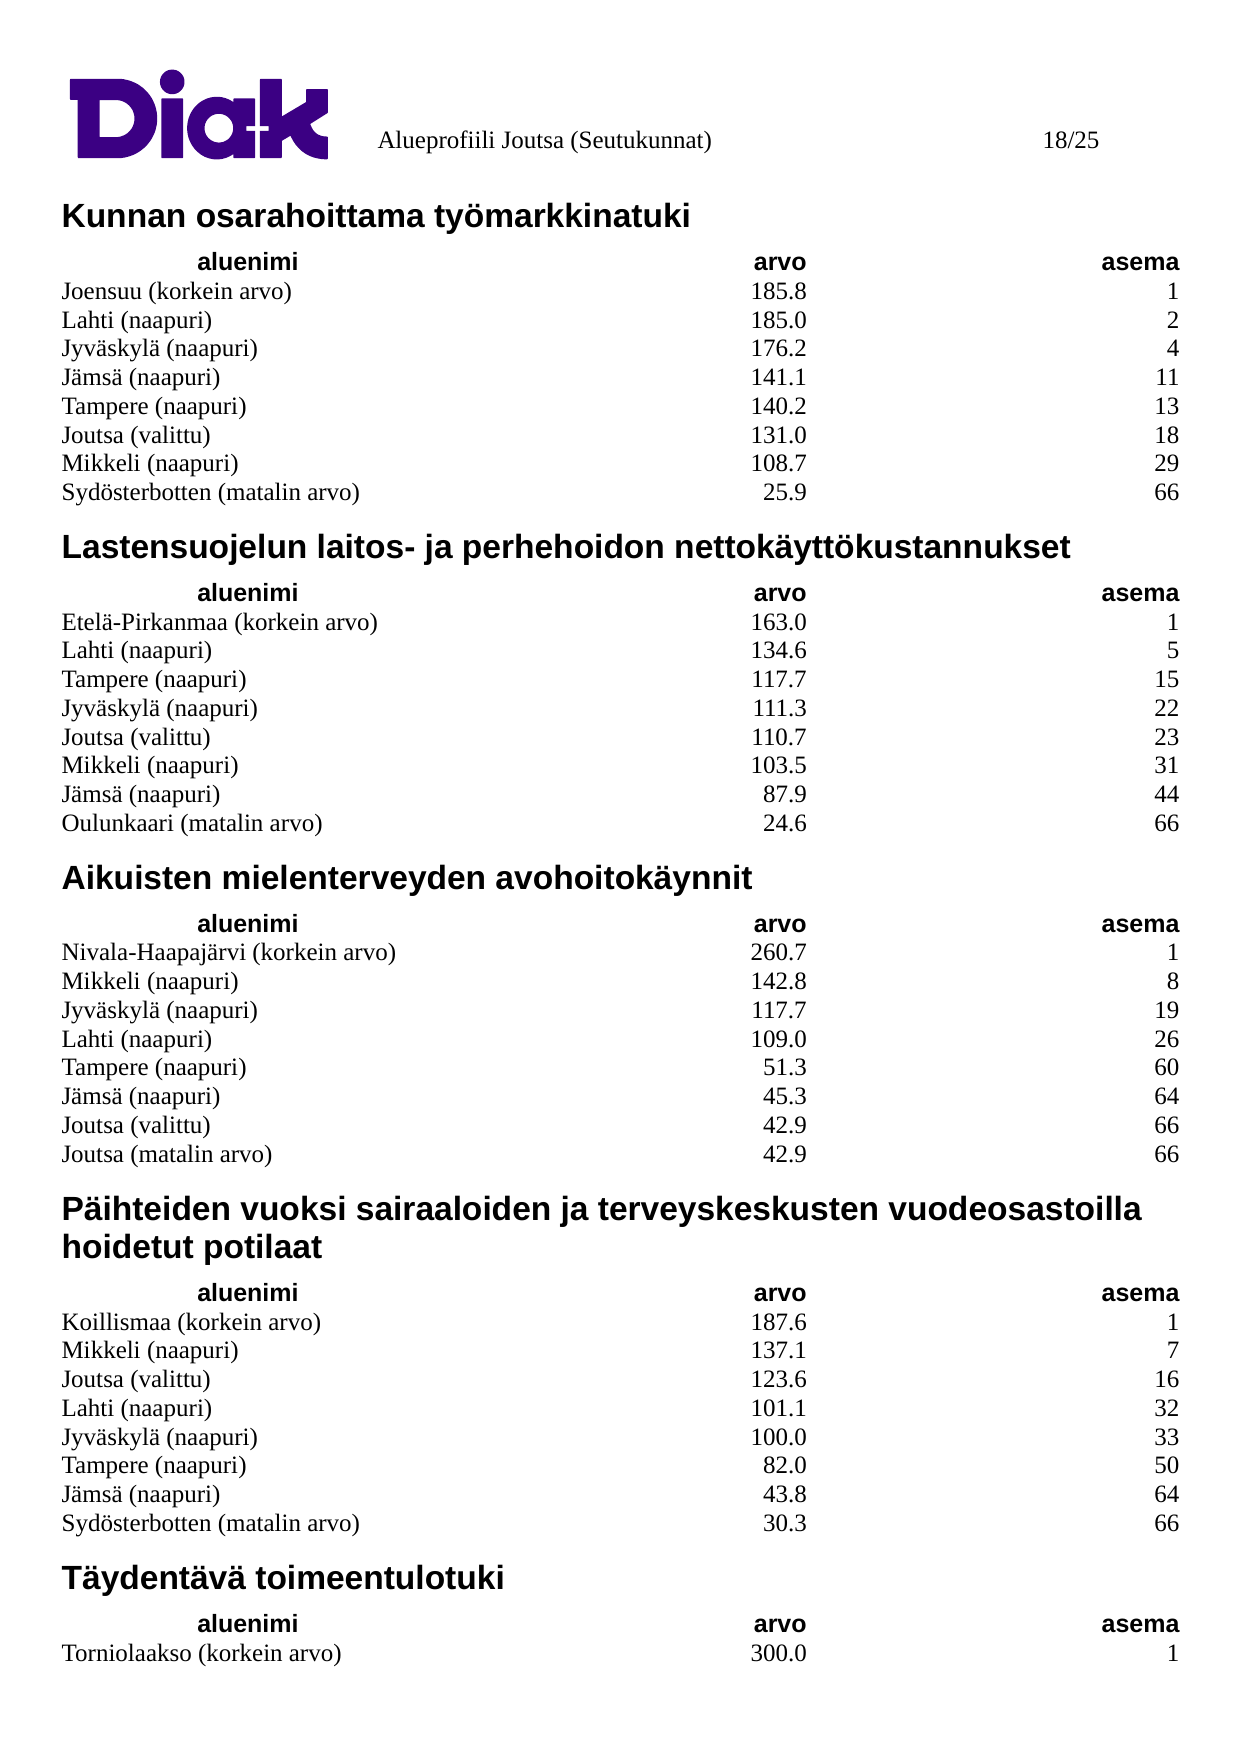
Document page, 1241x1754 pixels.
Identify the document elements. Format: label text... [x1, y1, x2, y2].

table_cell 108.7 [434, 449, 806, 477]
table_cell Lahti (naapuri) [61, 305, 434, 333]
table_cell Jämsä (naapuri) [61, 1479, 434, 1508]
table_cell Lahti (naapuri) [61, 1024, 434, 1052]
table_cell Mikkeli (naapuri) [61, 449, 434, 477]
table_cell Joutsa (matalin arvo) [61, 1139, 434, 1167]
table_cell 2 [806, 305, 1179, 333]
table_cell Koillismaa (korkein arvo) [61, 1307, 434, 1336]
table_cell 134.6 [434, 636, 806, 664]
table_cell 300.0 [434, 1638, 806, 1666]
table_cell 66 [806, 1508, 1179, 1537]
table_cell 185.8 [434, 276, 806, 305]
table_cell 33 [806, 1422, 1179, 1451]
table_cell 15 [806, 664, 1179, 693]
table_cell 66 [806, 477, 1179, 506]
table_cell 60 [806, 1053, 1179, 1081]
table_header arvo [434, 1278, 806, 1307]
table_header aluenimi [61, 578, 434, 607]
table_cell 44 [806, 779, 1179, 808]
table_cell 25.9 [434, 477, 806, 506]
table_cell 87.9 [434, 779, 806, 808]
table_cell Jämsä (naapuri) [61, 1081, 434, 1110]
table_cell 185.0 [434, 305, 806, 333]
table_cell Joutsa (valittu) [61, 722, 434, 751]
table_cell Jyväskylä (naapuri) [61, 1422, 434, 1451]
table_cell 18 [806, 420, 1179, 448]
table_cell 66 [806, 1110, 1179, 1139]
table_cell Joensuu (korkein arvo) [61, 276, 434, 305]
table_cell 117.7 [434, 995, 806, 1024]
table_cell Sydösterbotten (matalin arvo) [61, 477, 434, 506]
table_cell Jyväskylä (naapuri) [61, 693, 434, 722]
table_header asema [806, 909, 1179, 937]
table_cell 1 [806, 938, 1179, 966]
table_cell 111.3 [434, 693, 806, 722]
table_cell 22 [806, 693, 1179, 722]
table_cell 187.6 [434, 1307, 806, 1336]
table_cell Tampere (naapuri) [61, 1053, 434, 1081]
table_cell Mikkeli (naapuri) [61, 1336, 434, 1364]
table_header arvo [434, 1609, 806, 1638]
table_header arvo [434, 578, 806, 607]
table_cell 117.7 [434, 664, 806, 693]
table_cell 50 [806, 1451, 1179, 1479]
table_header asema [806, 1609, 1179, 1638]
subtitle Päihteiden vuoksi sairaaloiden ja terveyskeskusten vuodeosastoilla hoidetut potilaat [61, 1188, 1179, 1266]
table_cell Mikkeli (naapuri) [61, 966, 434, 995]
table_cell 103.5 [434, 751, 806, 779]
table_cell Lahti (naapuri) [61, 636, 434, 664]
table_cell 43.8 [434, 1479, 806, 1508]
table_cell 7 [806, 1336, 1179, 1364]
table_cell Lahti (naapuri) [61, 1393, 434, 1422]
table_cell Tampere (naapuri) [61, 391, 434, 420]
table_cell 30.3 [434, 1508, 806, 1537]
table_cell Tampere (naapuri) [61, 1451, 434, 1479]
table_header asema [806, 1278, 1179, 1307]
table_cell 19 [806, 995, 1179, 1024]
table_header aluenimi [61, 1278, 434, 1307]
table_cell 131.0 [434, 420, 806, 448]
subtitle Aikuisten mielenterveyden avohoitokäynnit [61, 858, 1179, 896]
table_cell 141.1 [434, 362, 806, 391]
table_cell 1 [806, 1307, 1179, 1336]
table_cell Nivala-Haapajärvi (korkein arvo) [61, 938, 434, 966]
table_cell 140.2 [434, 391, 806, 420]
table_cell 29 [806, 449, 1179, 477]
table_header aluenimi [61, 909, 434, 937]
table_cell 110.7 [434, 722, 806, 751]
table_header arvo [434, 247, 806, 276]
table_cell Mikkeli (naapuri) [61, 751, 434, 779]
table_cell 31 [806, 751, 1179, 779]
table_cell 66 [806, 1139, 1179, 1167]
subtitle Täydentävä toimeentulotuki [61, 1558, 1179, 1596]
table_cell 64 [806, 1479, 1179, 1508]
table_cell Torniolaakso (korkein arvo) [61, 1638, 434, 1666]
table_cell 123.6 [434, 1364, 806, 1393]
table_cell Jämsä (naapuri) [61, 779, 434, 808]
table_cell 24.6 [434, 808, 806, 837]
table_cell 64 [806, 1081, 1179, 1110]
table_header aluenimi [61, 247, 434, 276]
table_cell 32 [806, 1393, 1179, 1422]
table_cell 137.1 [434, 1336, 806, 1364]
table_header aluenimi [61, 1609, 434, 1638]
table_header arvo [434, 909, 806, 937]
table_cell 66 [806, 808, 1179, 837]
table_cell Jämsä (naapuri) [61, 362, 434, 391]
table_cell Sydösterbotten (matalin arvo) [61, 1508, 434, 1537]
table_cell 23 [806, 722, 1179, 751]
table_cell 4 [806, 334, 1179, 362]
table_cell Oulunkaari (matalin arvo) [61, 808, 434, 837]
table_cell 176.2 [434, 334, 806, 362]
table_cell 42.9 [434, 1139, 806, 1167]
table_cell 11 [806, 362, 1179, 391]
table_cell 142.8 [434, 966, 806, 995]
table_cell 1 [806, 276, 1179, 305]
table_header asema [806, 247, 1179, 276]
table_cell 51.3 [434, 1053, 806, 1081]
table_cell 260.7 [434, 938, 806, 966]
table_cell 82.0 [434, 1451, 806, 1479]
table_cell Etelä-Pirkanmaa (korkein arvo) [61, 607, 434, 636]
table_cell 163.0 [434, 607, 806, 636]
table_cell 45.3 [434, 1081, 806, 1110]
table_cell 109.0 [434, 1024, 806, 1052]
table_cell 42.9 [434, 1110, 806, 1139]
table_cell 5 [806, 636, 1179, 664]
table_header asema [806, 578, 1179, 607]
table_cell 16 [806, 1364, 1179, 1393]
table_cell 8 [806, 966, 1179, 995]
table_cell 26 [806, 1024, 1179, 1052]
subtitle Kunnan osarahoittama työmarkkinatuki [61, 196, 1179, 235]
table_cell 13 [806, 391, 1179, 420]
subtitle Lastensuojelun laitos- ja perhehoidon nettokäyttökustannukset [61, 527, 1179, 566]
table_cell Joutsa (valittu) [61, 1110, 434, 1139]
table_cell 100.0 [434, 1422, 806, 1451]
table_cell Tampere (naapuri) [61, 664, 434, 693]
table_cell 1 [806, 1638, 1179, 1666]
table_cell Jyväskylä (naapuri) [61, 995, 434, 1024]
table_cell 101.1 [434, 1393, 806, 1422]
table_cell Joutsa (valittu) [61, 1364, 434, 1393]
table_cell Jyväskylä (naapuri) [61, 334, 434, 362]
table_cell 1 [806, 607, 1179, 636]
table_cell Joutsa (valittu) [61, 420, 434, 448]
